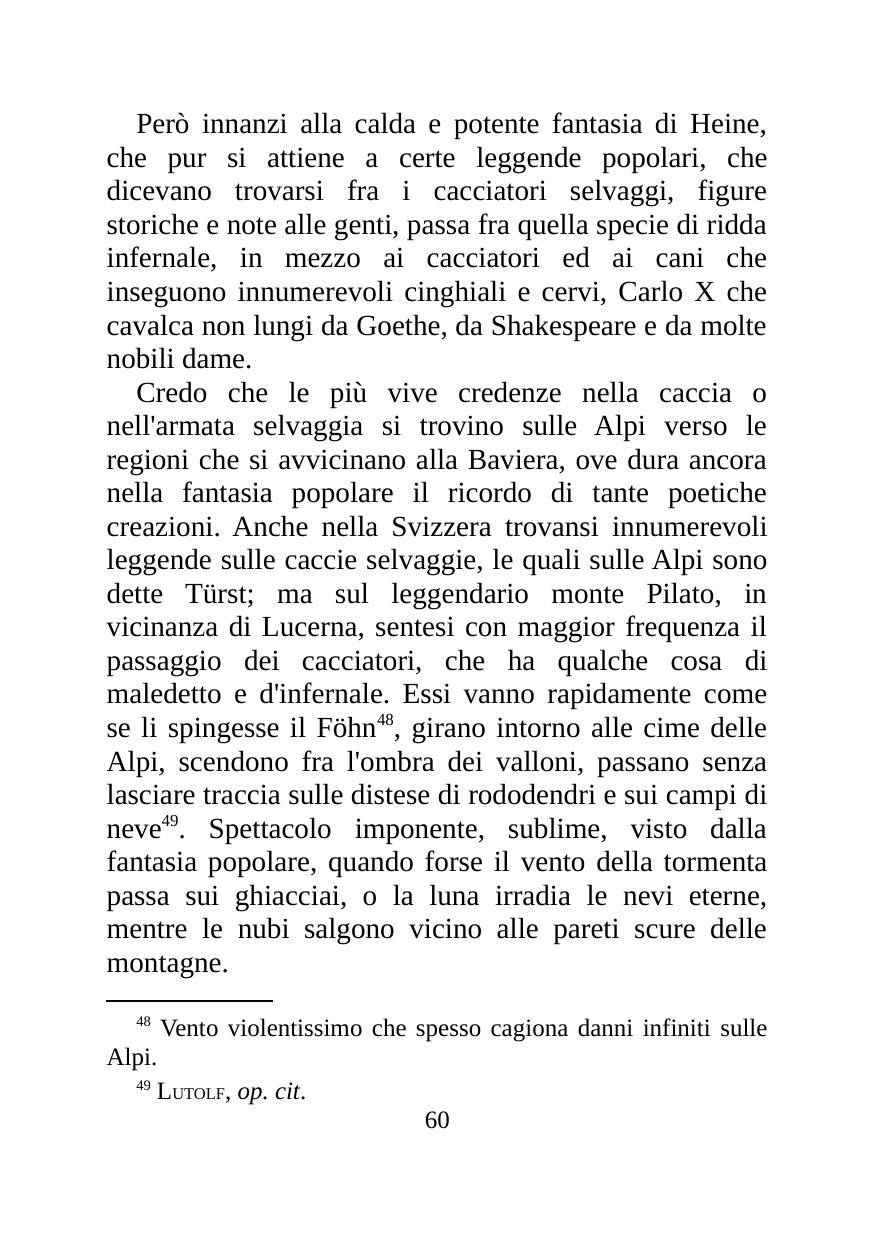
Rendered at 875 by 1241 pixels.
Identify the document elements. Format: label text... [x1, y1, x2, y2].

text Vento violentissimo che spesso cagiona danni infiniti sulle Alpi. [106, 1013, 768, 1070]
text Credo che le più vive credenze nella caccia o nell'armata selvaggia si trovino sulle Alpi verso le regioni che si avvicinano alla Baviera, ove dura ancora nella fantasia popolare il ricordo di tante poetiche creazioni. Anche nella Svizzera trovansi innumerevoli leggende sulle caccie selvaggie, le quali sulle Alpi sono dette Türst; ma sul leggendario monte Pilato, in vicinanza di Lucerna, sentesi con maggior frequenza il passaggio dei cacciatori, che ha qualche cosa di maledetto e d'infernale. Essi vanno rapidamente come se li spingesse il Föhn, girano intorno alle cime delle Alpi, scendono fra l'ombra dei valloni, passano senza lasciare traccia sulle distese di rododendri e sui campi di neve. Spettacolo imponente, sublime, visto dalla fantasia popolare, quando forse il vento della tormenta passa sui ghiacciai, o la luna irradia le nevi eterne, mentre le nubi salgono vicino alle pareti scure delle montagne. [106, 375, 768, 978]
text Però innanzi alla calda e potente fantasia di Heine, che pur si attiene a certe leggende popolari, che dicevano trovarsi fra i cacciatori selvaggi, figure storiche e note alle genti, passa fra quella specie di ridda infernale, in mezzo ai cacciatori ed ai cani che inseguono innumerevoli cinghiali e cervi, Carlo X che cavalca non lungi da Goethe, da Shakespeare e da molte nobili dame. [106, 106, 768, 375]
text Lutolf, op. cit. [106, 1076, 768, 1105]
